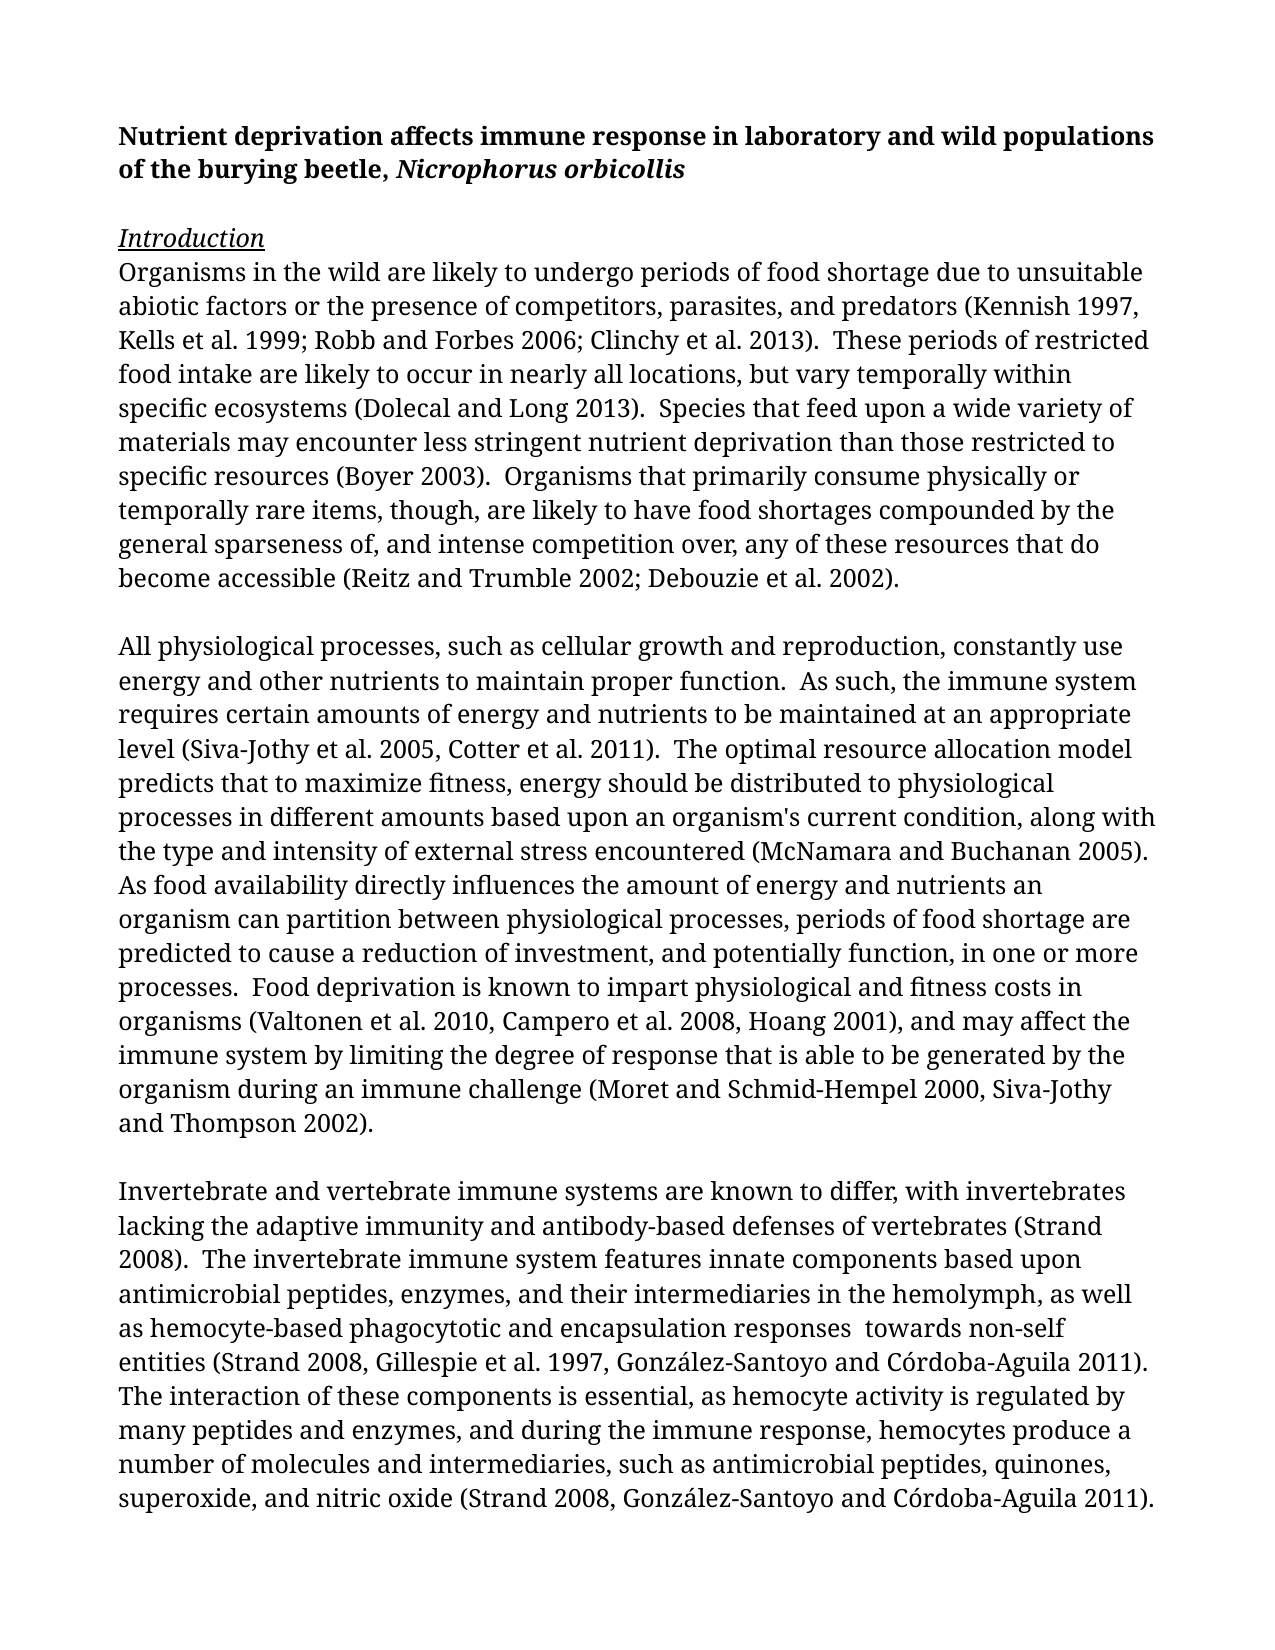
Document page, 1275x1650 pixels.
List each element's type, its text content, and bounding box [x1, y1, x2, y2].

text Organisms in the wild are likely to undergo periods of food shortage due to unsuitable abiotic factors or the presence of competitors, parasites, and predators (Kennish 1997, Kells et al. 1999; Robb and Forbes 2006; Clinchy et al. 2013). These periods of restricted food intake are likely to occur in nearly all locations, but vary temporally within specific ecosystems (Dolecal and Long 2013). Species that feed upon a wide variety of materials may encounter less stringent nutrient deprivation than those restricted to specific resources (Boyer 2003). Organisms that primarily consume physically or temporally rare items, though, are likely to have food shortages compounded by the general sparseness of, and intense competition over, any of these resources that do become accessible (Reitz and Trumble 2002; Debouzie et al. 2002). [118, 254, 1157, 595]
text Invertebrate and vertebrate immune systems are known to differ, with invertebrates lacking the adaptive immunity and antibody-based defenses of vertebrates (Strand 2008). The invertebrate immune system features innate components based upon antimicrobial peptides, enzymes, and their intermediaries in the hemolymph, as well as hemocyte-based phagocytotic and encapsulation responses towards non-self entities (Strand 2008, Gillespie et al. 1997, González-Santoyo and Córdoba-Aguila 2011). The interaction of these components is essential, as hemocyte activity is regulated by many peptides and enzymes, and during the immune response, hemocytes produce a number of molecules and intermediaries, such as antimicrobial peptides, quinones, superoxide, and nitric oxide (Strand 2008, González-Santoyo and Córdoba-Aguila 2011). [118, 1174, 1157, 1515]
text All physiological processes, such as cellular growth and reproduction, constantly use energy and other nutrients to maintain proper function. As such, the immune system requires certain amounts of energy and nutrients to be maintained at an appropriate level (Siva-Jothy et al. 2005, Cotter et al. 2011). The optimal resource allocation model predicts that to maximize fitness, energy should be distributed to physiological processes in different amounts based upon an organism's current condition, along with the type and intensity of external stress encountered (McNamara and Buchanan 2005). As food availability directly influences the amount of energy and nutrients an organism can partition between physiological processes, periods of food shortage are predicted to cause a reduction of investment, and potentially function, in one or more processes. Food deprivation is known to impart physiological and fitness costs in organisms (Valtonen et al. 2010, Campero et al. 2008, Hoang 2001), and may affect the immune system by limiting the degree of response that is able to be generated by the organism during an immune challenge (Moret and Schmid-Hempel 2000, Siva-Jothy and Thompson 2002). [118, 629, 1157, 1140]
text Introduction [118, 220, 1157, 254]
text Nutrient deprivation affects immune response in laboratory and wild populations of the burying beetle, Nicrophorus orbicollis [118, 118, 1157, 186]
